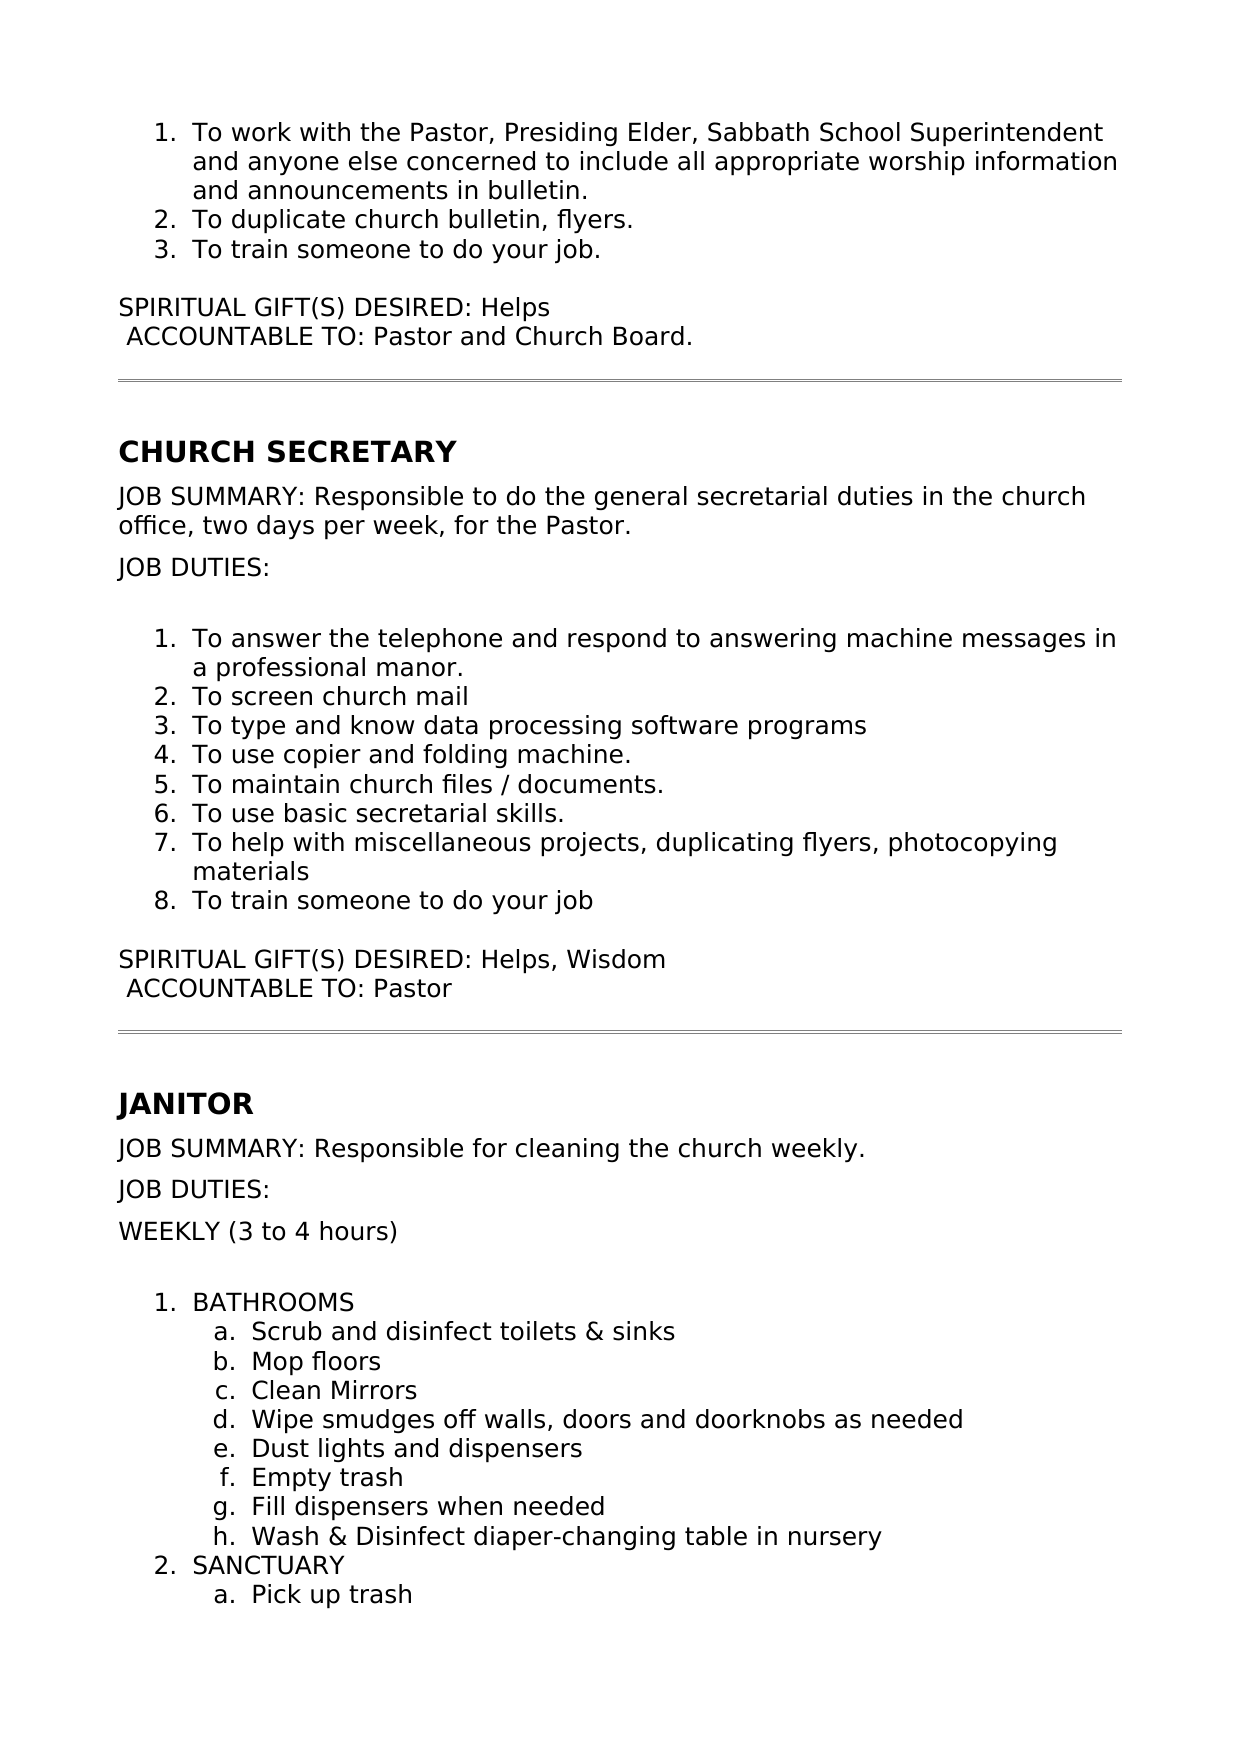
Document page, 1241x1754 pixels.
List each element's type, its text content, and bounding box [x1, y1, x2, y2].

list To train someone to do your job [177, 887, 1122, 916]
list Empty trash [236, 1463, 1122, 1492]
list Clean Mirrors [236, 1376, 1122, 1405]
list Mop floors [236, 1347, 1122, 1376]
subtitle JANITOR [118, 1087, 1122, 1121]
text JOB SUMMARY: Responsible for cleaning the church weekly. [118, 1134, 1122, 1163]
list To use copier and folding machine. [177, 741, 1122, 770]
list To screen church mail [177, 682, 1122, 712]
list BATHROOMS [177, 1288, 1122, 1317]
list Scrub and disinfect toilets & sinks [236, 1317, 1122, 1347]
list Fill dispensers when needed [236, 1492, 1122, 1522]
list To train someone to do your job. [177, 235, 1122, 264]
text JOB DUTIES: [118, 553, 1122, 582]
text SPIRITUAL GIFT(S) DESIRED: Helps, Wisdom ACCOUNTABLE TO: Pastor [118, 945, 1122, 1003]
text JOB DUTIES: [118, 1176, 1122, 1205]
text WEEKLY (3 to 4 hours) [118, 1217, 1122, 1246]
list To use basic secretarial skills. [177, 799, 1122, 828]
list To type and know data processing software programs [177, 712, 1122, 741]
list Wash & Disinfect diaper-changing table in nursery [236, 1522, 1122, 1551]
list Pick up trash [236, 1580, 1122, 1609]
list Dust lights and dispensers [236, 1434, 1122, 1463]
text JOB SUMMARY: Responsible to do the general secretarial duties in the church office, two days per week, for the Pastor. [118, 482, 1122, 540]
list To duplicate church bulletin, flyers. [177, 206, 1122, 235]
list To work with the Pastor, Presiding Elder, Sabbath School Superintendent and anyone else concerned to include all appropriate worship information and announcements in bulletin. [177, 118, 1122, 206]
list To answer the telephone and respond to answering machine messages in a professional manor. [177, 624, 1122, 682]
list To help with miscellaneous projects, duplicating flyers, photocopying materials [177, 828, 1122, 887]
subtitle CHURCH SECRETARY [118, 436, 1122, 469]
list SANCTUARY [177, 1551, 1122, 1580]
list Wipe smudges off walls, doors and doorknobs as needed [236, 1405, 1122, 1434]
list To maintain church files / documents. [177, 770, 1122, 799]
text SPIRITUAL GIFT(S) DESIRED: Helps ACCOUNTABLE TO: Pastor and Church Board. [118, 293, 1122, 352]
